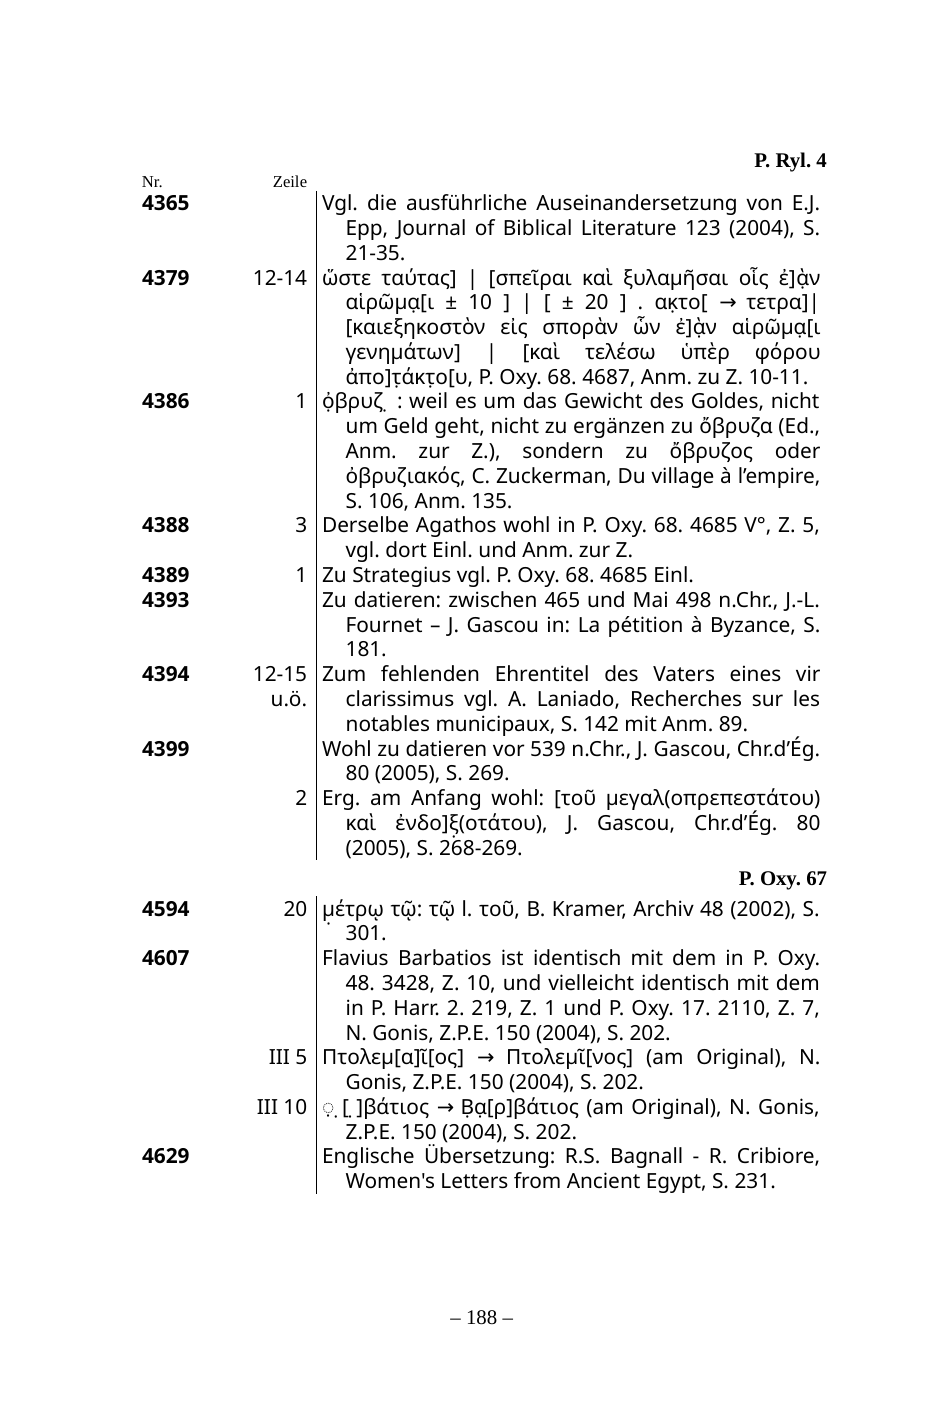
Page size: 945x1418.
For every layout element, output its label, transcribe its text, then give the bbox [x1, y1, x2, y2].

table_cell 12-14 [224, 265, 316, 389]
table_cell 3 [224, 513, 316, 563]
table_cell Vgl. die ausführliche Auseinandersetzung von E.J. Epp, Journal of Biblical Literature 123 (2004), S. 21-35. [317, 191, 827, 265]
table_cell 4386 [136, 389, 224, 513]
table_cell Derselbe Agathos wohl in P. Oxy. 68. 4685 V°, Z. 5, vgl. dort Einl. und Anm. zur Z. [317, 513, 827, 563]
table_cell 4389 [136, 563, 224, 587]
table_cell [136, 1045, 224, 1094]
table_cell 4607 [136, 946, 316, 1045]
table_header 20 [224, 896, 316, 946]
table_cell 2 [224, 786, 316, 860]
subtitle P. Oxy. 67 [136, 866, 827, 890]
table_cell Zu datieren: zwischen 465 und Mai 498 n.Chr., J.-L. Fournet – J. Gascou in: La pétition à Byzance, S. 181. [317, 588, 827, 662]
table_cell ὥστε ταύτας] | [σπεῖραι καὶ ξυλαμῆσαι οἷς ἐ]ὰ̣ν αἱρῶμα̣[ι ± 10 ] | [ ± 20 ] . ακ̣το[ → τετρα]|[καιεξηκοστὸν εἰς σπορὰν ὧν ἐ]ὰ̣ν αἱρῶμα̣[ι γενημάτων] | [καὶ τελέσω ὑπὲρ φόρου ἀπο]τ̣άκτ̣ο[υ, P. Oxy. 68. 4687, Anm. zu Z. 10-11. [317, 265, 827, 389]
table_cell III 5 [224, 1045, 316, 1094]
table_cell [136, 1095, 224, 1144]
table_cell Erg. am Anfang wohl: [τοῦ μεγαλ(οπρεπεστάτου) καὶ ἐνδο]ξ̣(οτάτου), J. Gascou, Chr.d’Ég. 80 (2005), S. 268-269. [317, 786, 827, 860]
table_cell 4388 [136, 513, 224, 563]
table_cell 4399 [136, 736, 316, 786]
table_cell 4365 [136, 191, 316, 265]
table_header 4594 [136, 896, 224, 946]
table_cell ̣ ̣[ ̣]βάτιος → Β̣α̣[ρ]βάτιος (am Original), N. Gonis, Z.P.E. 150 (2004), S. 202. [317, 1095, 827, 1144]
table_cell III 10 [224, 1095, 316, 1144]
table_cell ὀ̣βρυζ ̣ : weil es um das Gewicht des Goldes, nicht um Geld geht, nicht zu ergänzen zu ὄβρυζα (Ed., Anm. zur Z.), sondern zu ὄβρυζος oder ὀβρυζιακός, C. Zuckerman, Du village à l’empire, S. 106, Anm. 135. [317, 389, 827, 513]
table_cell Wohl zu datieren vor 539 n.Chr., J. Gascou, Chr.d’Ég. 80 (2005), S. 269. [317, 736, 827, 786]
table_cell [136, 786, 224, 860]
table_cell 4379 [136, 265, 224, 389]
table_header μ̣έτρῳ τῷ: τῷ l. τοῦ, B. Kramer, Archiv 48 (2002), S. 301. [317, 896, 827, 946]
table_cell Flavius Barbatios ist identisch mit dem in P. Oxy. 48. 3428, Z. 10, und vielleicht identisch mit dem in P. Harr. 2. 219, Z. 1 und P. Oxy. 17. 2110, Z. 7, N. Gonis, Z.P.E. 150 (2004), S. 202. [317, 946, 827, 1045]
table_cell Englische Übersetzung: R.S. Bagnall - R. Cribiore, Women's Letters from Ancient Egypt, S. 231. [317, 1144, 827, 1194]
table_cell 4629 [136, 1144, 316, 1194]
table_cell Πτολεμ[α]ῖ[ος] → Πτολεμῖ[νος] (am Original), N. Gonis, Z.P.E. 150 (2004), S. 202. [317, 1045, 827, 1094]
table_cell Zu Strategius vgl. P. Oxy. 68. 4685 Einl. [317, 563, 827, 587]
table_cell 4393 [136, 588, 316, 662]
table_cell 12-15 u.ö. [224, 662, 316, 736]
table_cell 4394 [136, 662, 224, 736]
table_cell Zum fehlenden Ehrentitel des Vaters eines vir clarissimus vgl. A. Laniado, Recherches sur les notables municipaux, S. 142 mit Anm. 89. [317, 662, 827, 736]
table_cell 1 [224, 389, 316, 513]
table_cell 1 [224, 563, 316, 587]
